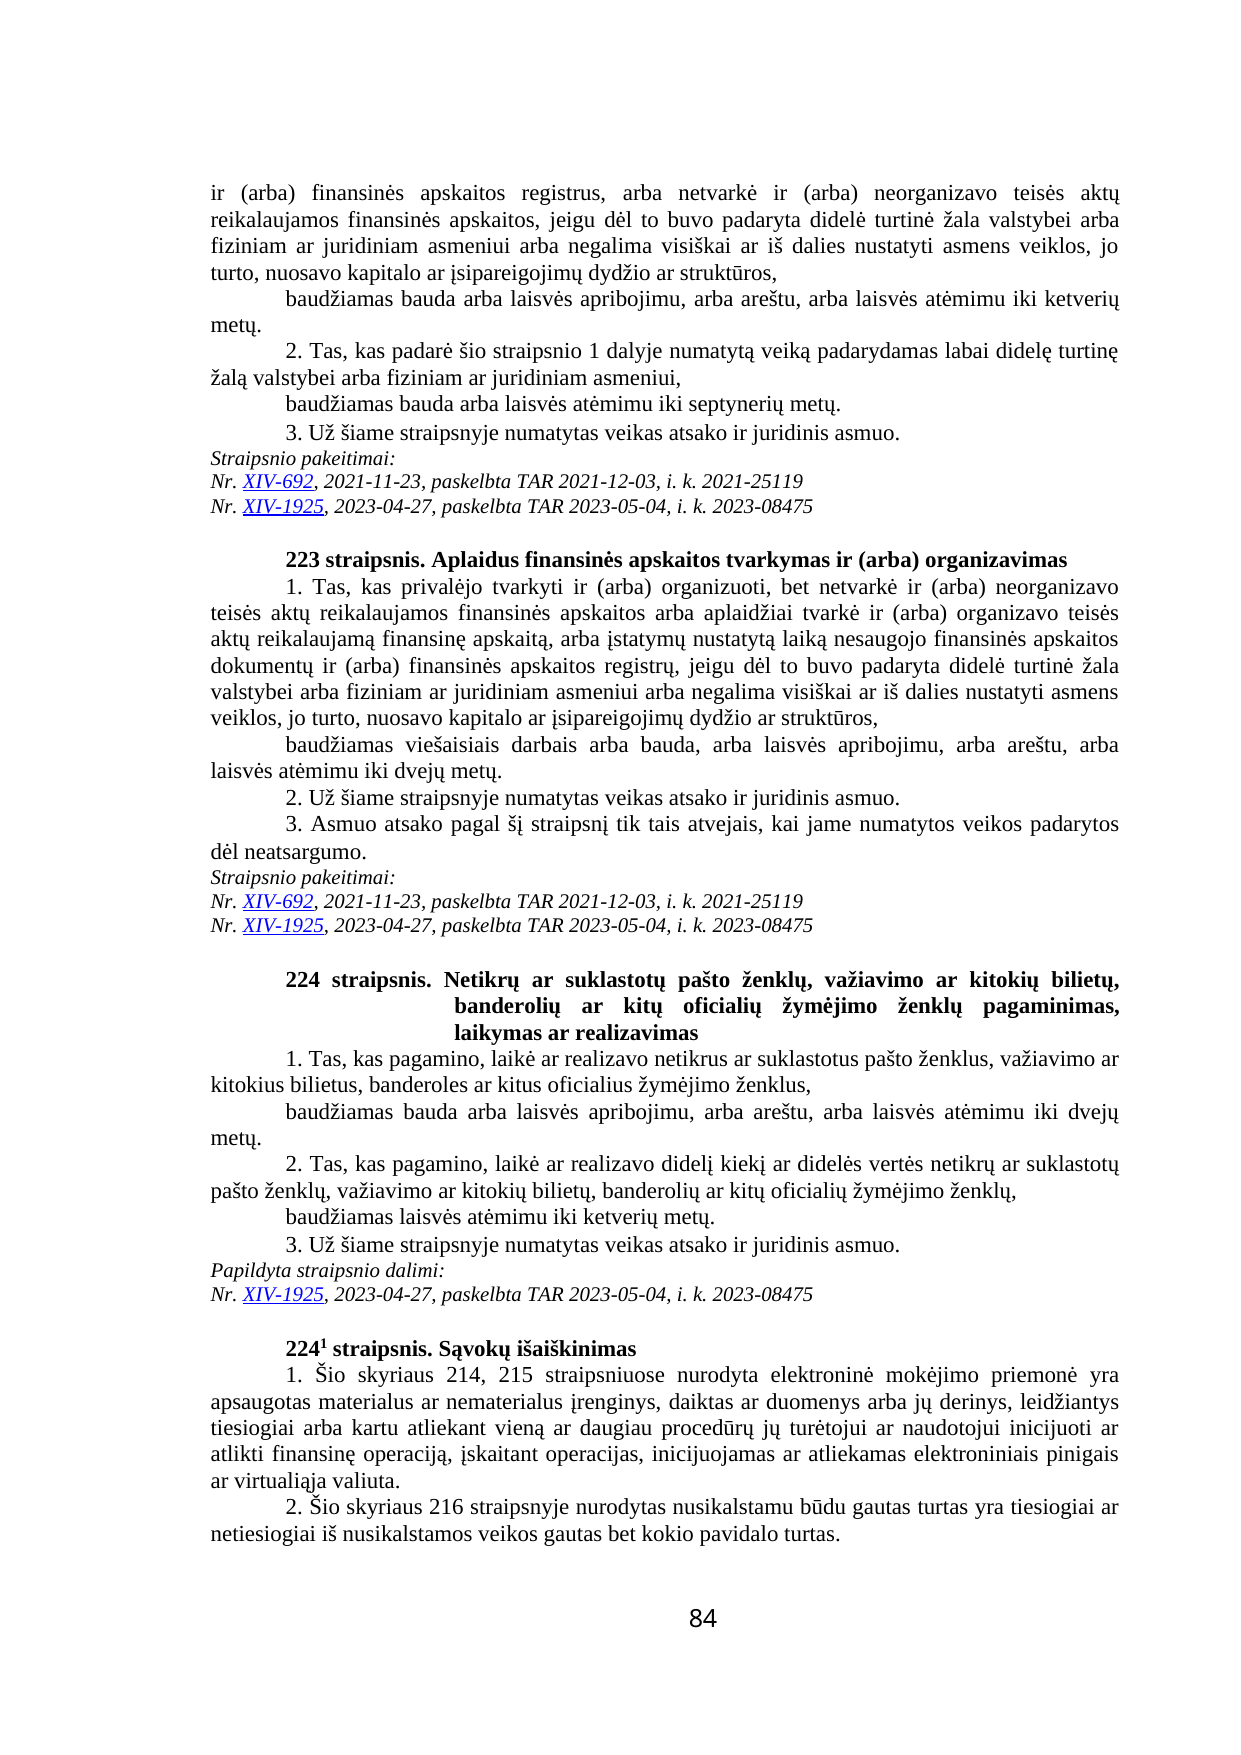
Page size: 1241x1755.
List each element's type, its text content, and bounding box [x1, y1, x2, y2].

text Straipsnio pakeitimai: [210, 865, 1120, 889]
text Nr. XIV-1925, 2023-04-27, paskelbta TAR 2023-05-04, i. k. 2023-08475 [210, 913, 1120, 937]
text 2241 straipsnis. Sąvokų išaiškinimas [210, 1335, 1120, 1361]
text 2. Už šiame straipsnyje numatytas veikas atsako ir juridinis asmuo. [210, 783, 1120, 810]
text 2. Šio skyriaus 216 straipsnyje nurodytas nusikalstamu būdu gautas turtas yra tiesiogiai ar netiesiogiai iš nusikalstamos veikos gautas bet kokio pavidalo turtas. [210, 1493, 1120, 1546]
text 223 straipsnis. Aplaidus finansinės apskaitos tvarkymas ir (arba) organizavimas [210, 546, 1120, 573]
text 1. Tas, kas privalėjo tvarkyti ir (arba) organizuoti, bet netvarkė ir (arba) neorganizavo teisės aktų reikalaujamos finansinės apskaitos arba aplaidžiai tvarkė ir (arba) organizavo teisės aktų reikalaujamą finansinę apskaitą, arba įstatymų nustatytą laiką nesaugojo finansinės apskaitos dokumentų ir (arba) finansinės apskaitos registrų, jeigu dėl to buvo padaryta didelė turtinė žala valstybei arba fiziniam ar juridiniam asmeniui arba negalima visiškai ar iš dalies nustatyti asmens veiklos, jo turto, nuosavo kapitalo ar įsipareigojimų dydžio ar struktūros, [210, 573, 1120, 731]
text baudžiamas bauda arba laisvės apribojimu, arba areštu, arba laisvės atėmimu iki dvejų metų. [210, 1098, 1120, 1150]
text baudžiamas bauda arba laisvės atėmimu iki septynerių metų. [210, 390, 1120, 417]
text Nr. XIV-692, 2021-11-23, paskelbta TAR 2021-12-03, i. k. 2021-25119 [210, 469, 1120, 493]
text 224 straipsnis. Netikrų ar suklastotų pašto ženklų, važiavimo ar kitokių bilietų, banderolių ar kitų oficialių žymėjimo ženklų pagaminimas, laikymas ar realizavimas [285, 966, 1120, 1045]
text baudžiamas laisvės atėmimu iki ketverių metų. [210, 1203, 1120, 1229]
text 3. Už šiame straipsnyje numatytas veikas atsako ir juridinis asmuo. [210, 1229, 1120, 1258]
text 2. Tas, kas pagamino, laikė ar realizavo didelį kiekį ar didelės vertės netikrų ar suklastotų pašto ženklų, važiavimo ar kitokių bilietų, banderolių ar kitų oficialių žymėjimo ženklų, [210, 1150, 1120, 1203]
text 3. Asmuo atsako pagal šį straipsnį tik tais atvejais, kai jame numatytos veikos padarytos dėl neatsargumo. [210, 810, 1120, 865]
text Straipsnio pakeitimai: [210, 445, 1120, 469]
text Nr. XIV-692, 2021-11-23, paskelbta TAR 2021-12-03, i. k. 2021-25119 [210, 889, 1120, 913]
text ir (arba) finansinės apskaitos registrus, arba netvarkė ir (arba) neorganizavo teisės aktų reikalaujamos finansinės apskaitos, jeigu dėl to buvo padaryta didelė turtinė žala valstybei arba fiziniam ar juridiniam asmeniui arba negalima visiškai ar iš dalies nustatyti asmens veiklos, jo turto, nuosavo kapitalo ar įsipareigojimų dydžio ar struktūros, [210, 179, 1120, 285]
text baudžiamas viešaisiais darbais arba bauda, arba laisvės apribojimu, arba areštu, arba laisvės atėmimu iki dvejų metų. [210, 731, 1120, 783]
text 1. Šio skyriaus 214, 215 straipsniuose nurodyta elektroninė mokėjimo priemonė yra apsaugotas materialus ar nematerialus įrenginys, daiktas ar duomenys arba jų derinys, leidžiantys tiesiogiai arba kartu atliekant vieną ar daugiau procedūrų jų turėtojui ar naudotojui inicijuoti ar atlikti finansinę operaciją, įskaitant operacijas, inicijuojamas ar atliekamas elektroniniais pinigais ar virtualiąja valiuta. [210, 1361, 1120, 1493]
text 3. Už šiame straipsnyje numatytas veikas atsako ir juridinis asmuo. [210, 417, 1120, 445]
text Nr. XIV-1925, 2023-04-27, paskelbta TAR 2023-05-04, i. k. 2023-08475 [210, 1282, 1120, 1306]
text 2. Tas, kas padarė šio straipsnio 1 dalyje numatytą veiką padarydamas labai didelę turtinę žalą valstybei arba fiziniam ar juridiniam asmeniui, [210, 338, 1120, 390]
text 1. Tas, kas pagamino, laikė ar realizavo netikrus ar suklastotus pašto ženklus, važiavimo ar kitokius bilietus, banderoles ar kitus oficialius žymėjimo ženklus, [210, 1045, 1120, 1098]
text Nr. XIV-1925, 2023-04-27, paskelbta TAR 2023-05-04, i. k. 2023-08475 [210, 493, 1120, 518]
text baudžiamas bauda arba laisvės apribojimu, arba areštu, arba laisvės atėmimu iki ketverių metų. [210, 285, 1120, 338]
text Papildyta straipsnio dalimi: [210, 1258, 1120, 1282]
